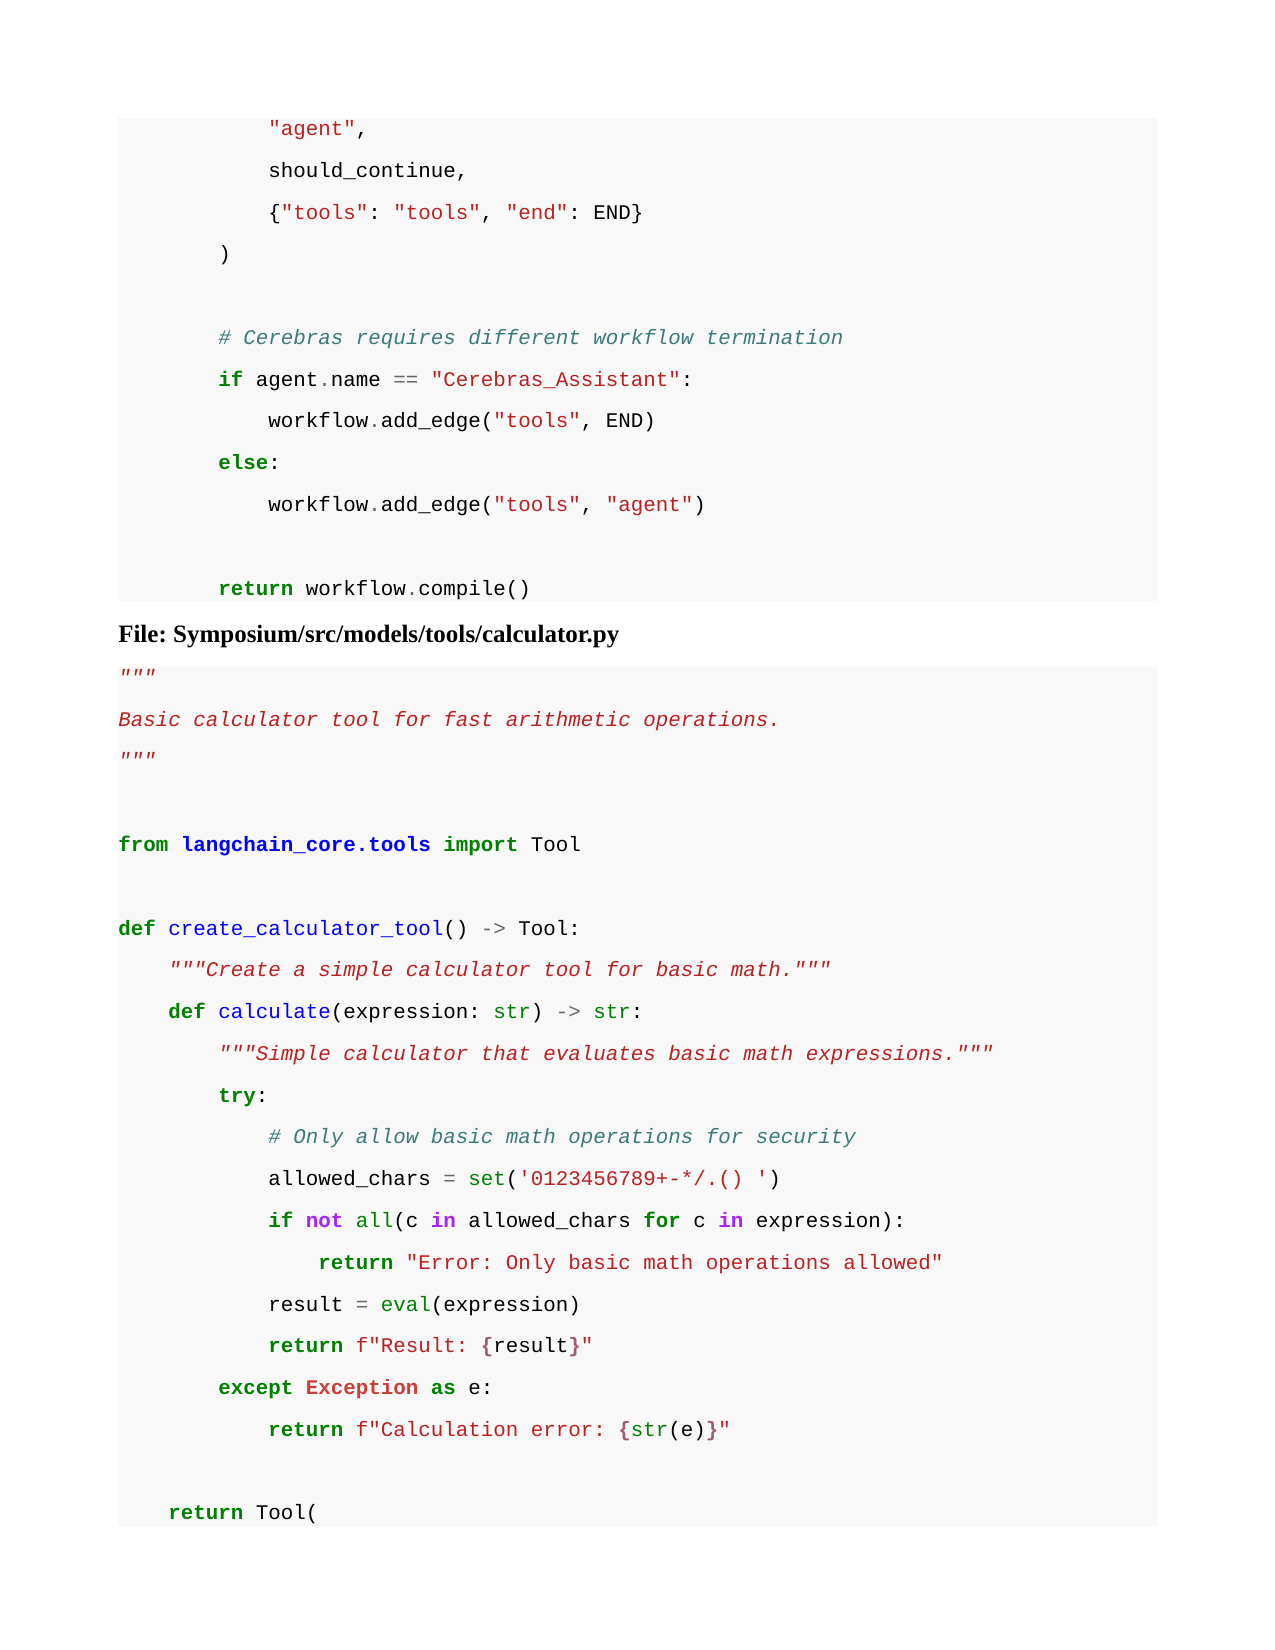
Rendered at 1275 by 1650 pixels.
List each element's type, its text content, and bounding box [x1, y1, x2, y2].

text workflow.add_edge("tools", END) [118, 411, 1157, 434]
text """ [118, 751, 1157, 774]
text # Cerebras requires different workflow termination [118, 327, 1157, 351]
text """Simple calculator that evaluates basic math expressions.""" [118, 1043, 1157, 1067]
text if agent.name == "Cerebras_Assistant": [118, 369, 1157, 392]
text def calculate(expression: str) -> str: [118, 1001, 1157, 1025]
text """ [118, 667, 1157, 691]
text "agent", [118, 118, 1157, 142]
text # Only allow basic math operations for security [118, 1126, 1157, 1150]
text File: Symposium/src/models/tools/calculator.py [118, 619, 1157, 648]
text return "Error: Only basic math operations allowed" [118, 1252, 1157, 1275]
text from langchain_core.tools import Tool [118, 834, 1157, 858]
text if not all(c in allowed_chars for c in expression): [118, 1210, 1157, 1234]
text allowed_chars = set('0123456789+-*/.() ') [118, 1168, 1157, 1192]
text result = eval(expression) [118, 1293, 1157, 1317]
text return f"Calculation error: {str(e)}" [118, 1419, 1157, 1442]
text {"tools": "tools", "end": END} [118, 202, 1157, 225]
text try: [118, 1085, 1157, 1108]
text Basic calculator tool for fast arithmetic operations. [118, 709, 1157, 732]
text return f"Result: {result}" [118, 1335, 1157, 1359]
text return workflow.compile() [118, 578, 1157, 601]
text ) [118, 243, 1157, 267]
text else: [118, 452, 1157, 476]
text return Tool( [118, 1502, 1157, 1526]
text workflow.add_edge("tools", "agent") [118, 494, 1157, 518]
text should_continue, [118, 160, 1157, 183]
text def create_calculator_tool() -> Tool: [118, 918, 1157, 941]
text """Create a simple calculator tool for basic math.""" [118, 959, 1157, 983]
text except Exception as e: [118, 1377, 1157, 1401]
